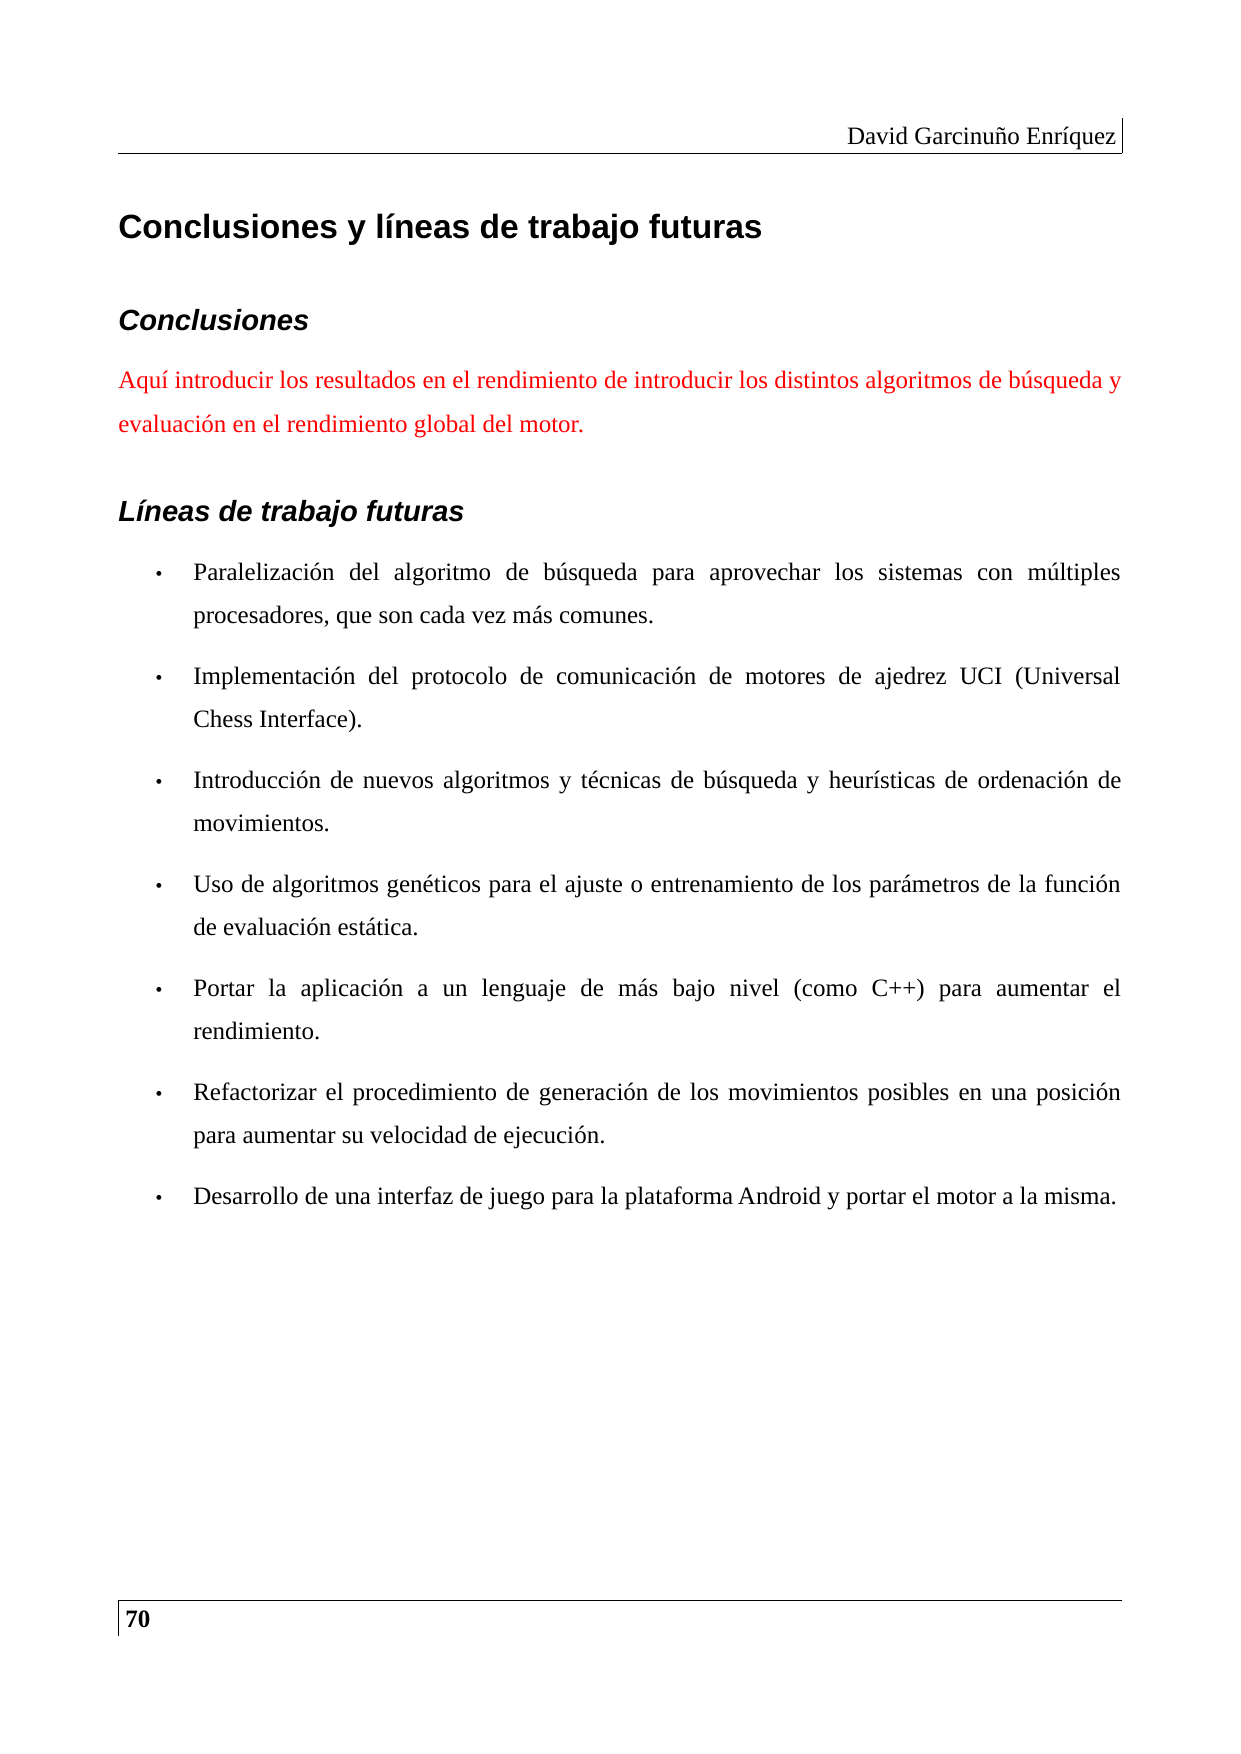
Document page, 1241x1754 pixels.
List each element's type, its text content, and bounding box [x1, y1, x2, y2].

list Refactorizar el procedimiento de generación de los movimientos posibles en una posición para aumentar su velocidad de ejecución. [156, 1077, 1122, 1149]
list Desarrollo de una interfaz de juego para la plataforma Android y portar el motor a la misma. [156, 1181, 1122, 1210]
subtitle Conclusiones [118, 303, 1122, 336]
list Uso de algoritmos genéticos para el ajuste o entrenamiento de los parámetros de la función de evaluación estática. [156, 869, 1122, 941]
list Implementación del protocolo de comunicación de motores de ajedrez UCI (Universal Chess Interface). [156, 661, 1122, 733]
subtitle Conclusiones y líneas de trabajo futuras [118, 207, 1122, 246]
text Aquí introducir los resultados en el rendimiento de introducir los distintos algoritmos de búsqueda y evaluación en el rendimiento global del motor. [118, 366, 1122, 437]
list Paralelización del algoritmo de búsqueda para aprovechar los sistemas con múltiples procesadores, que son cada vez más comunes. [156, 557, 1122, 629]
list Introducción de nuevos algoritmos y técnicas de búsqueda y heurísticas de ordenación de movimientos. [156, 765, 1122, 837]
list Portar la aplicación a un lenguaje de más bajo nivel (como C++) para aumentar el rendimiento. [156, 973, 1122, 1045]
subtitle Líneas de trabajo futuras [118, 494, 1122, 528]
